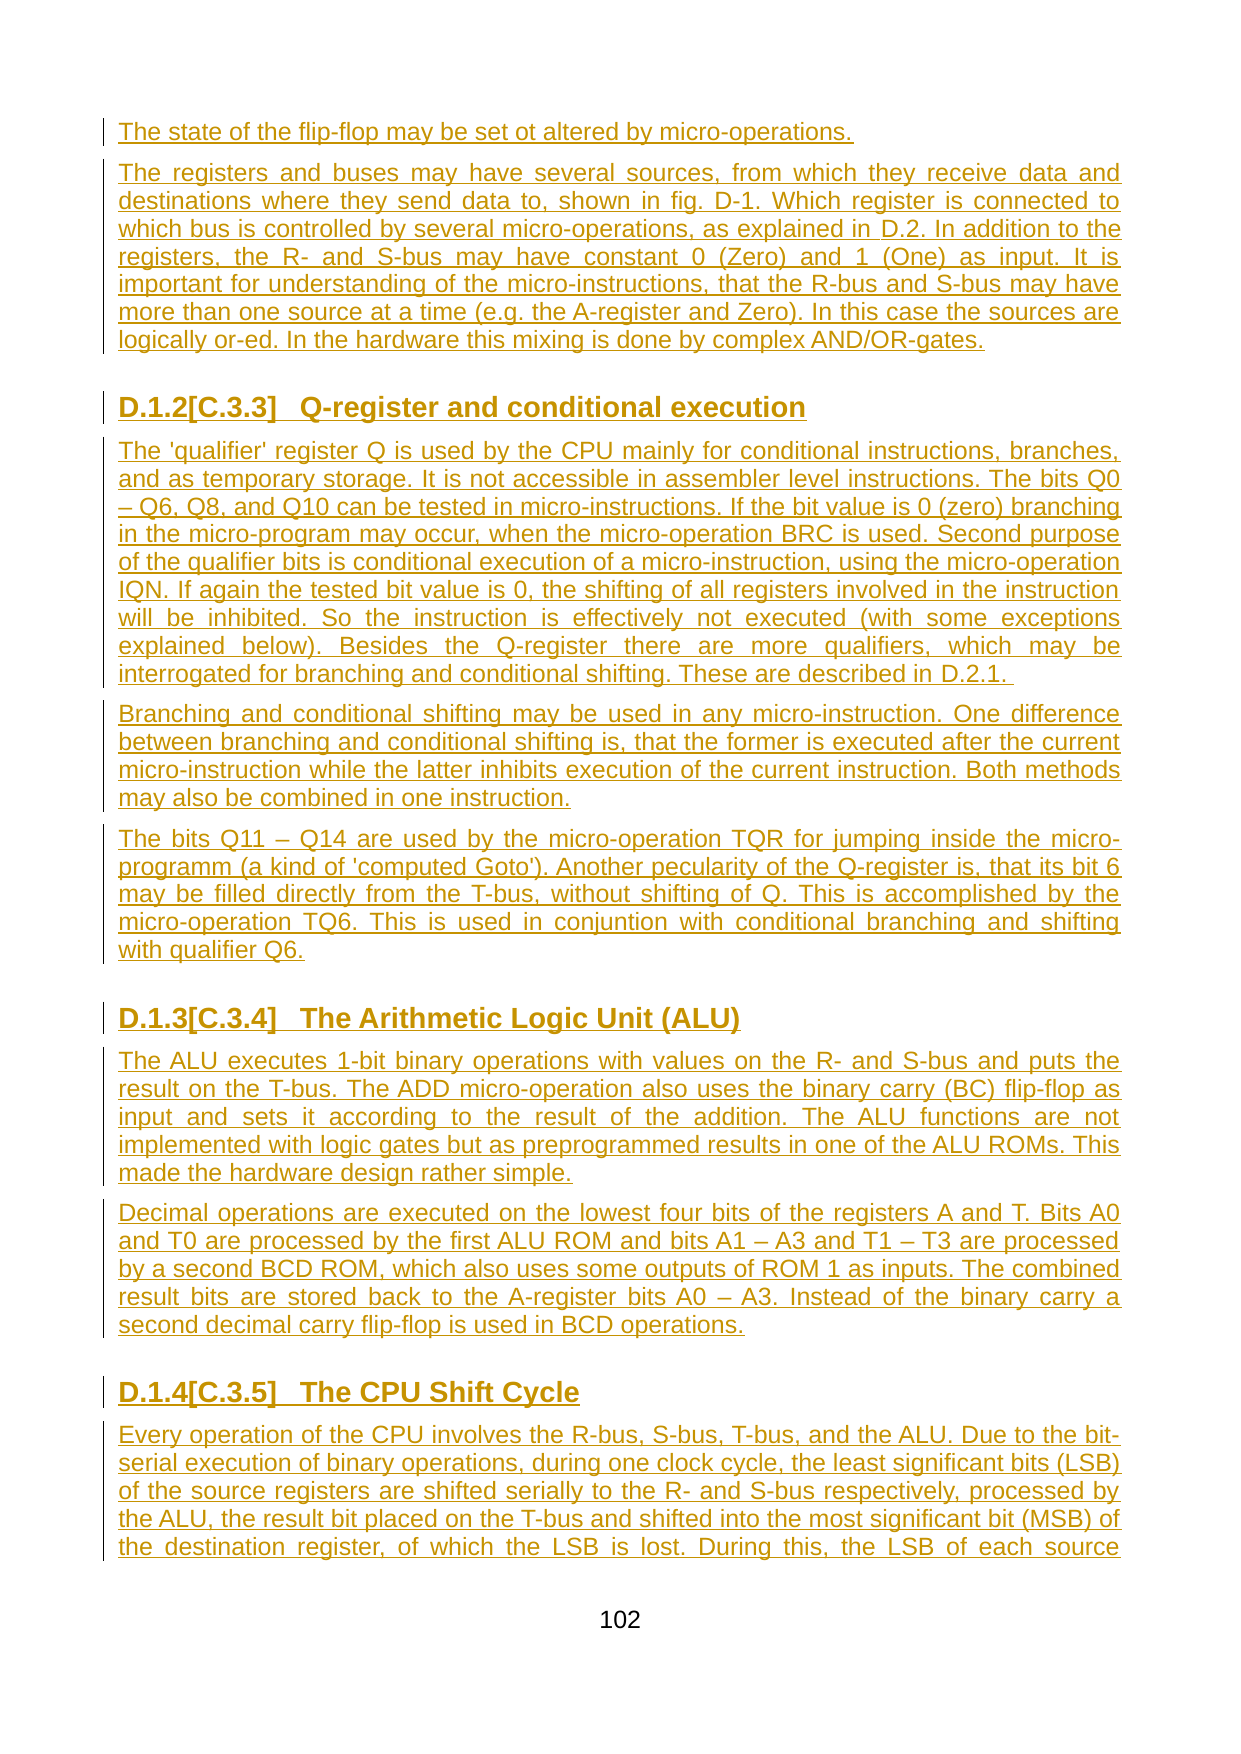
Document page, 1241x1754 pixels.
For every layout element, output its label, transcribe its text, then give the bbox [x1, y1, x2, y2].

text The 'qualifier' register Q is used by the CPU mainly for conditional instructions, branches, and as temporary storage. It is not accessible in assembler level instructions. The bits Q0 [118, 437, 1122, 489]
text The ALU executes 1-bit binary operations with values on the R- and S-bus and puts the [118, 1047, 1122, 1071]
text Every operation of the CPU involves the R-bus, S-bus, T-bus, and the ALU. Due to the bit-serial execution of binary operations, during one clock cycle, the least significant bits (LSB) [118, 1421, 1122, 1473]
text interrogated for branching and conditional shifting. These are described in D.2.1. [118, 657, 1122, 688]
text The state of the flip-flop may be set ot altered by micro-operations. [118, 118, 1122, 146]
text Branching and conditional shifting may be used in any micro-instruction. One difference [118, 700, 1122, 724]
subtitle Q-register and conditional execution [118, 391, 1122, 424]
text explained below). Besides the Q-register there are more qualifiers, which may be [118, 629, 1122, 656]
text result on the T-bus. The ADD micro-operation also uses the binary carry (BC) flip-flop as [118, 1072, 1122, 1099]
text result bits are stored back to the A-register bits A0 – A3. Instead of the binary carry a [118, 1280, 1122, 1307]
text second decimal carry flip-flop is used in BCD operations. [118, 1308, 1122, 1338]
text the destination register, of which the LSB is lost. During this, the LSB of each source [118, 1530, 1122, 1561]
subtitle The Arithmetic Logic Unit (ALU) [118, 1002, 1122, 1034]
text between branching and conditional shifting is, that the former is executed after the current micro-instruction while the latter inhibits execution of the current instruction. Both methods [118, 726, 1122, 780]
text may be filled directly from the T-bus, without shifting of Q. This is accomplished by the micro-operation TQ6. This is used in conjuntion with conditional branching and shifting with qualifier Q6. [118, 878, 1122, 964]
text input and sets it according to the result of the addition. The ALU functions are not implemented with logic gates but as preprogrammed results in one of the ALU ROMs. This made the hardware design rather simple. [118, 1100, 1122, 1186]
text registers, the R- and S-bus may have constant 0 (Zero) and 1 (One) as input. It is important for understanding of the micro-instructions, that the R-bus and S-bus may have more than one source at a time (e.g. the A-register and Zero). In this case the sources are logically or-ed. In the hardware this mixing is done by complex AND/OR-gates. [118, 240, 1122, 354]
text Decimal operations are executed on the lowest four bits of the registers A and T. Bits A0 and T0 are processed by the first ALU ROM and bits A1 – A3 and T1 – T3 are processed by a second BCD ROM, which also uses some outputs of ROM 1 as inputs. The combined [118, 1199, 1122, 1279]
text programm (a kind of 'computed Goto'). Another pecularity of the Q-register is, that its bit 6 [118, 850, 1122, 876]
text – Q6, Q8, and Q10 can be tested in micro-instructions. If the bit value is 0 (zero) branching [118, 490, 1122, 516]
text may also be combined in one instruction. [118, 781, 1122, 812]
text The bits Q11 – Q14 are used by the micro-operation TQR for jumping inside the micro- [118, 824, 1122, 849]
text IQN. If again the tested bit value is 0, the shifting of all registers involved in the instruction will be inhibited. So the instruction is effectively not executed (with some exceptions [118, 574, 1122, 628]
text of the source registers are shifted serially to the R- and S-bus respectively, processed by the ALU, the result bit placed on the T-bus and shifted into the most significant bit (MSB) of [118, 1474, 1122, 1529]
text in the micro-program may occur, when the micro-operation BRC is used. Second purpose of the qualifier bits is conditional execution of a micro-instruction, using the micro-operation [118, 518, 1122, 572]
subtitle The CPU Shift Cycle [118, 1376, 1122, 1408]
text destinations where they send data to, shown in fig. D-1. Which register is connected to which bus is controlled by several micro-operations, as explained in D.2. In addition to the [118, 184, 1122, 239]
text The registers and buses may have several sources, from which they receive data and [118, 158, 1122, 183]
